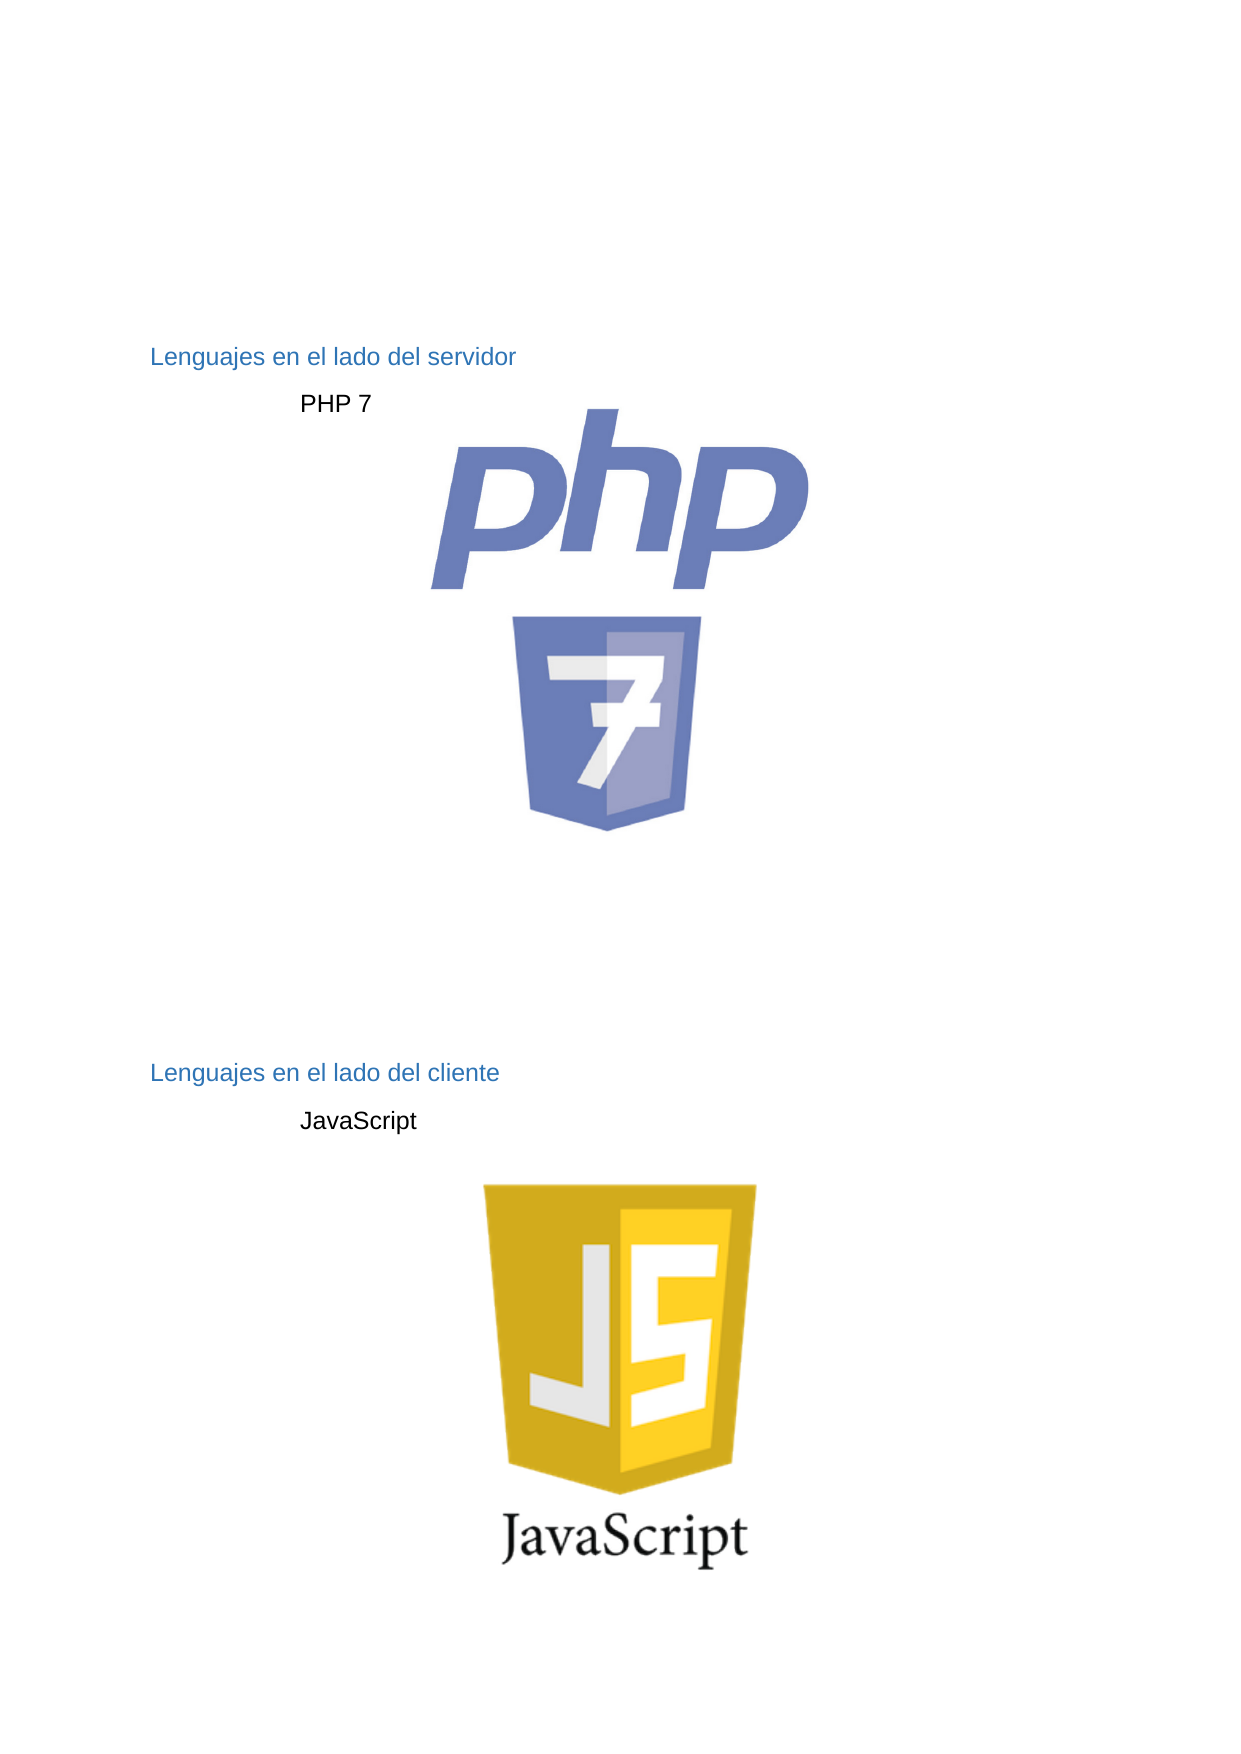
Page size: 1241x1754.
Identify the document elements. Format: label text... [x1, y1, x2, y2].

text PHP 7 [284, 389, 389, 418]
subtitle Lenguajes en el lado del servidor [150, 342, 1090, 371]
text [852, 389, 1090, 418]
subtitle Lenguajes en el lado del cliente [150, 1058, 1090, 1087]
text JavaScript [284, 1106, 1090, 1135]
